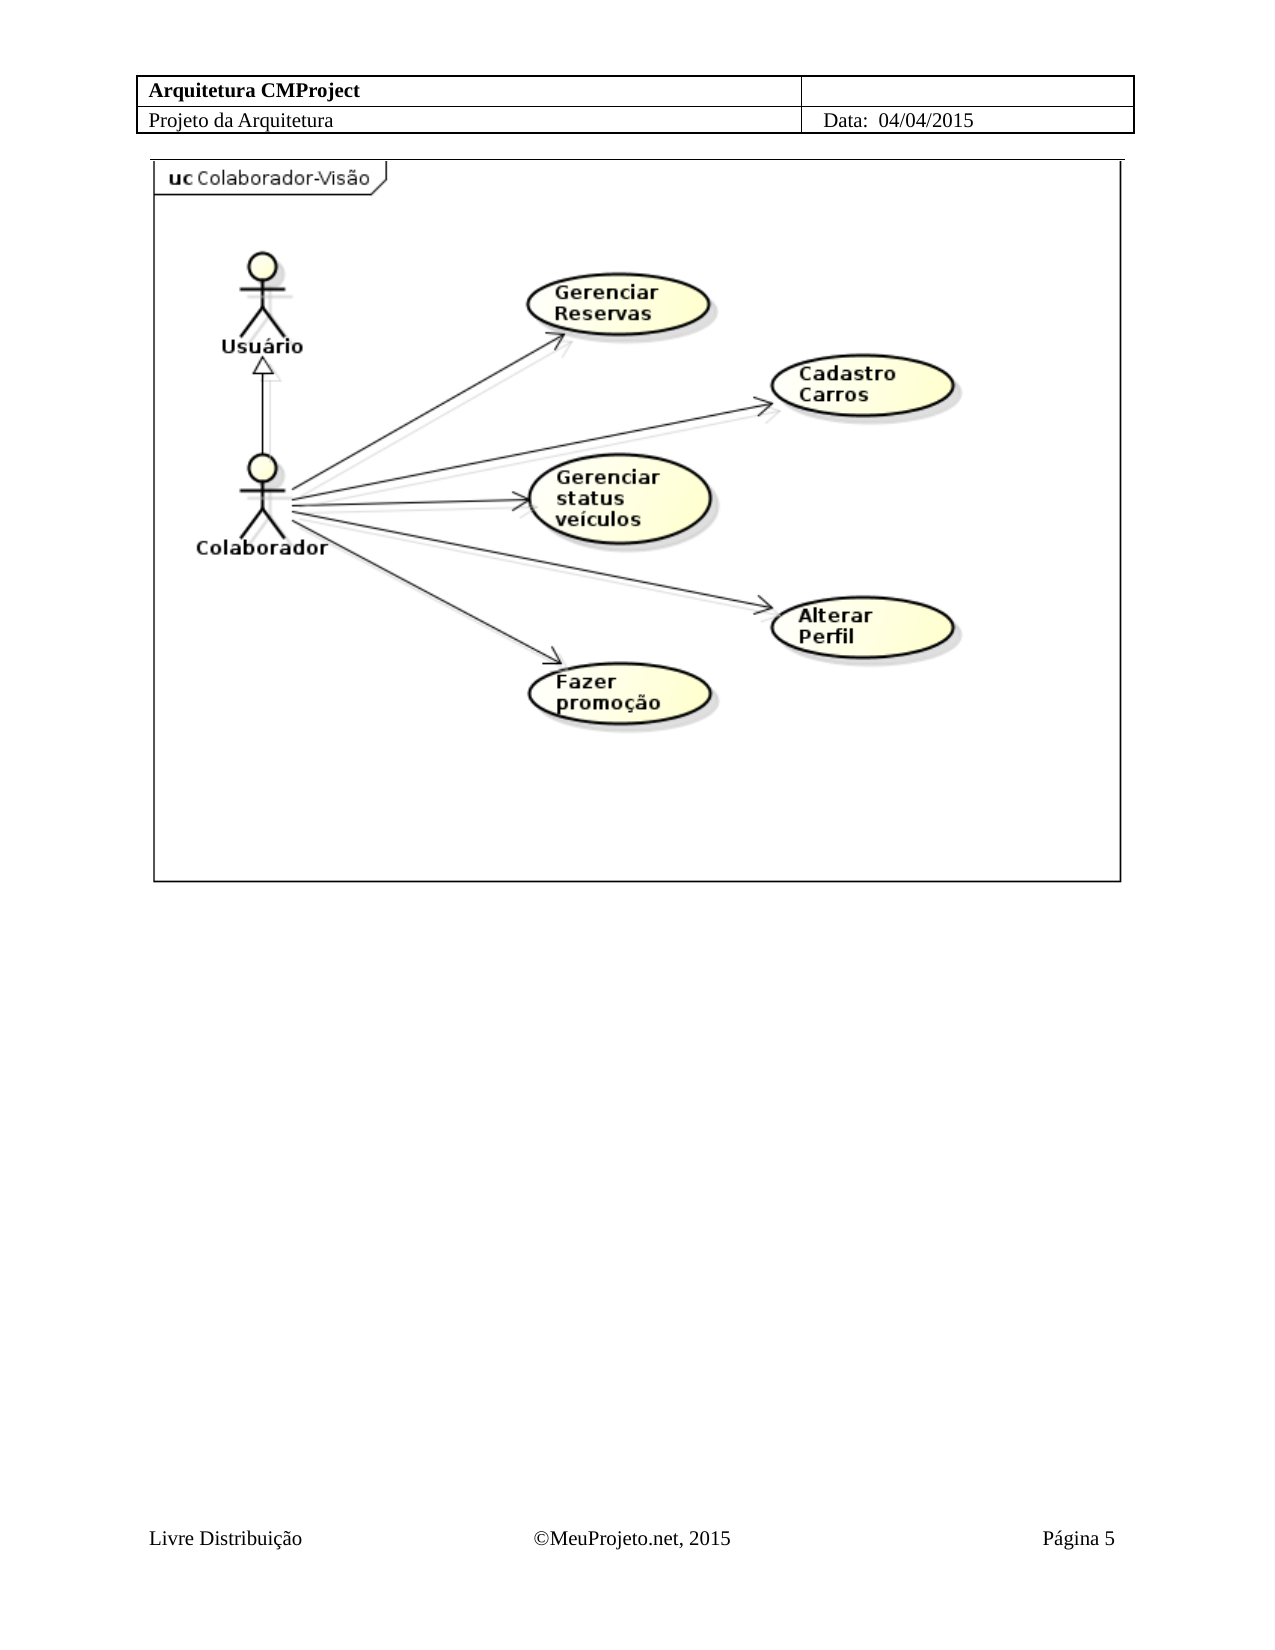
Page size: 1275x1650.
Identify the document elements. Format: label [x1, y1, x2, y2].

picture [152, 161, 1123, 884]
